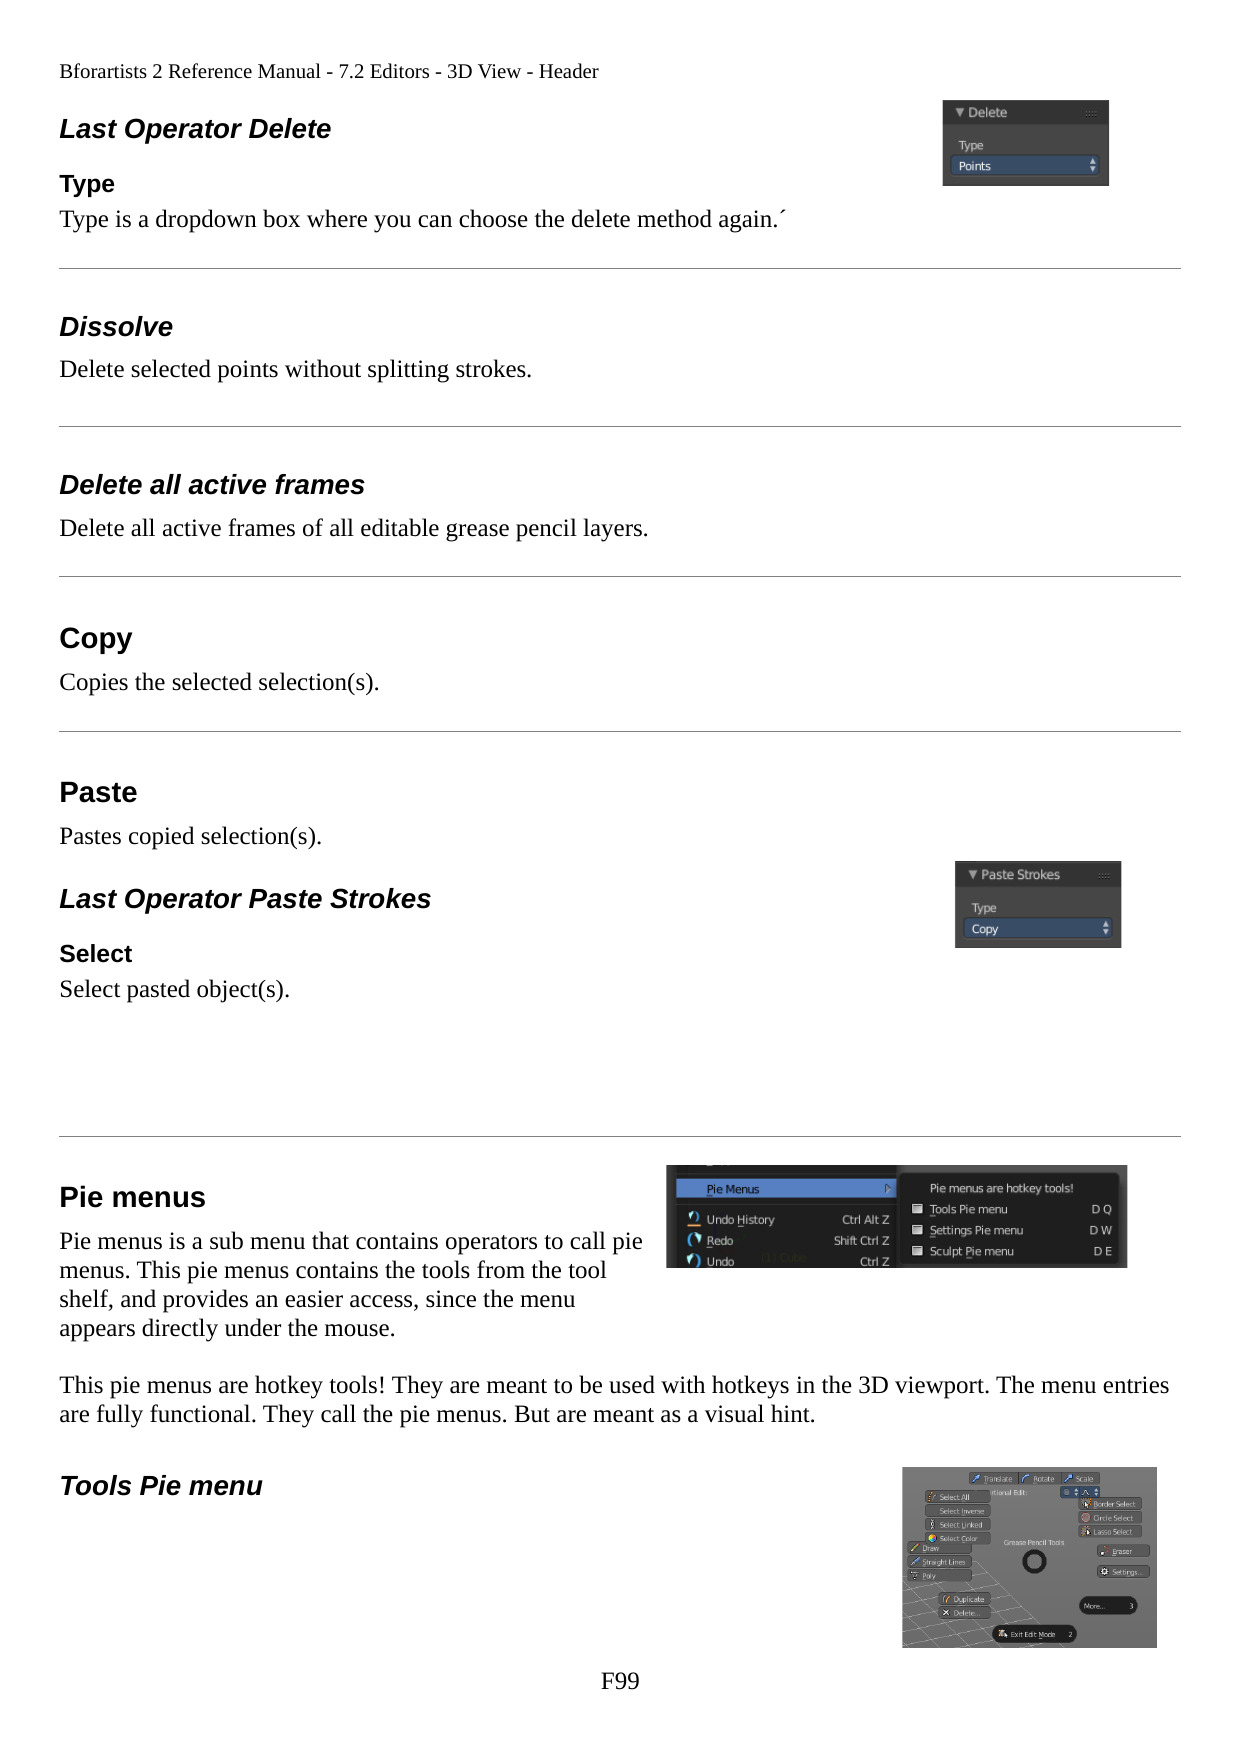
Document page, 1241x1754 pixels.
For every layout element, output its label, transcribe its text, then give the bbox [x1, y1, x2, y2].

subtitle Paste [59, 775, 1181, 808]
subtitle Select [59, 939, 1181, 968]
subtitle [1157, 1469, 1181, 1501]
text Delete all active frames of all editable grease pencil layers. [59, 513, 1181, 542]
text This pie menus are hotkey tools! They are meant to be used with hotkeys in the 3D viewport. The menu entries are fully functional. They call the pie menus. But are meant as a visual hint. [59, 1370, 1181, 1428]
subtitle Type [59, 169, 1181, 198]
picture [902, 1467, 1157, 1648]
subtitle Last Operator Paste Strokes [59, 883, 954, 914]
subtitle [1128, 1180, 1181, 1214]
subtitle Tools Pie menu [59, 1469, 902, 1501]
text Delete selected points without splitting strokes. [59, 354, 1181, 383]
text Copies the selected selection(s). [59, 667, 1181, 696]
text Pastes copied selection(s). [59, 821, 1181, 850]
subtitle Last Operator Delete [59, 113, 942, 144]
text Select pasted object(s). [59, 974, 1181, 1003]
picture [666, 1165, 1128, 1268]
subtitle Dissolve [59, 310, 1181, 342]
text Type is a dropdown box where you can choose the delete method again.´ [59, 204, 1181, 233]
text Pie menus is a sub menu that contains operators to call pie menus. This pie menus contains the tools from the tool shelf, and provides an easier access, since the menu appears directly under the mouse. [59, 1226, 1181, 1341]
picture [954, 861, 1122, 948]
subtitle [1110, 113, 1181, 144]
picture [942, 100, 1110, 186]
subtitle Delete all active frames [59, 468, 1181, 500]
subtitle Copy [59, 621, 1181, 654]
subtitle Pie menus [59, 1180, 666, 1214]
subtitle [1122, 883, 1181, 914]
